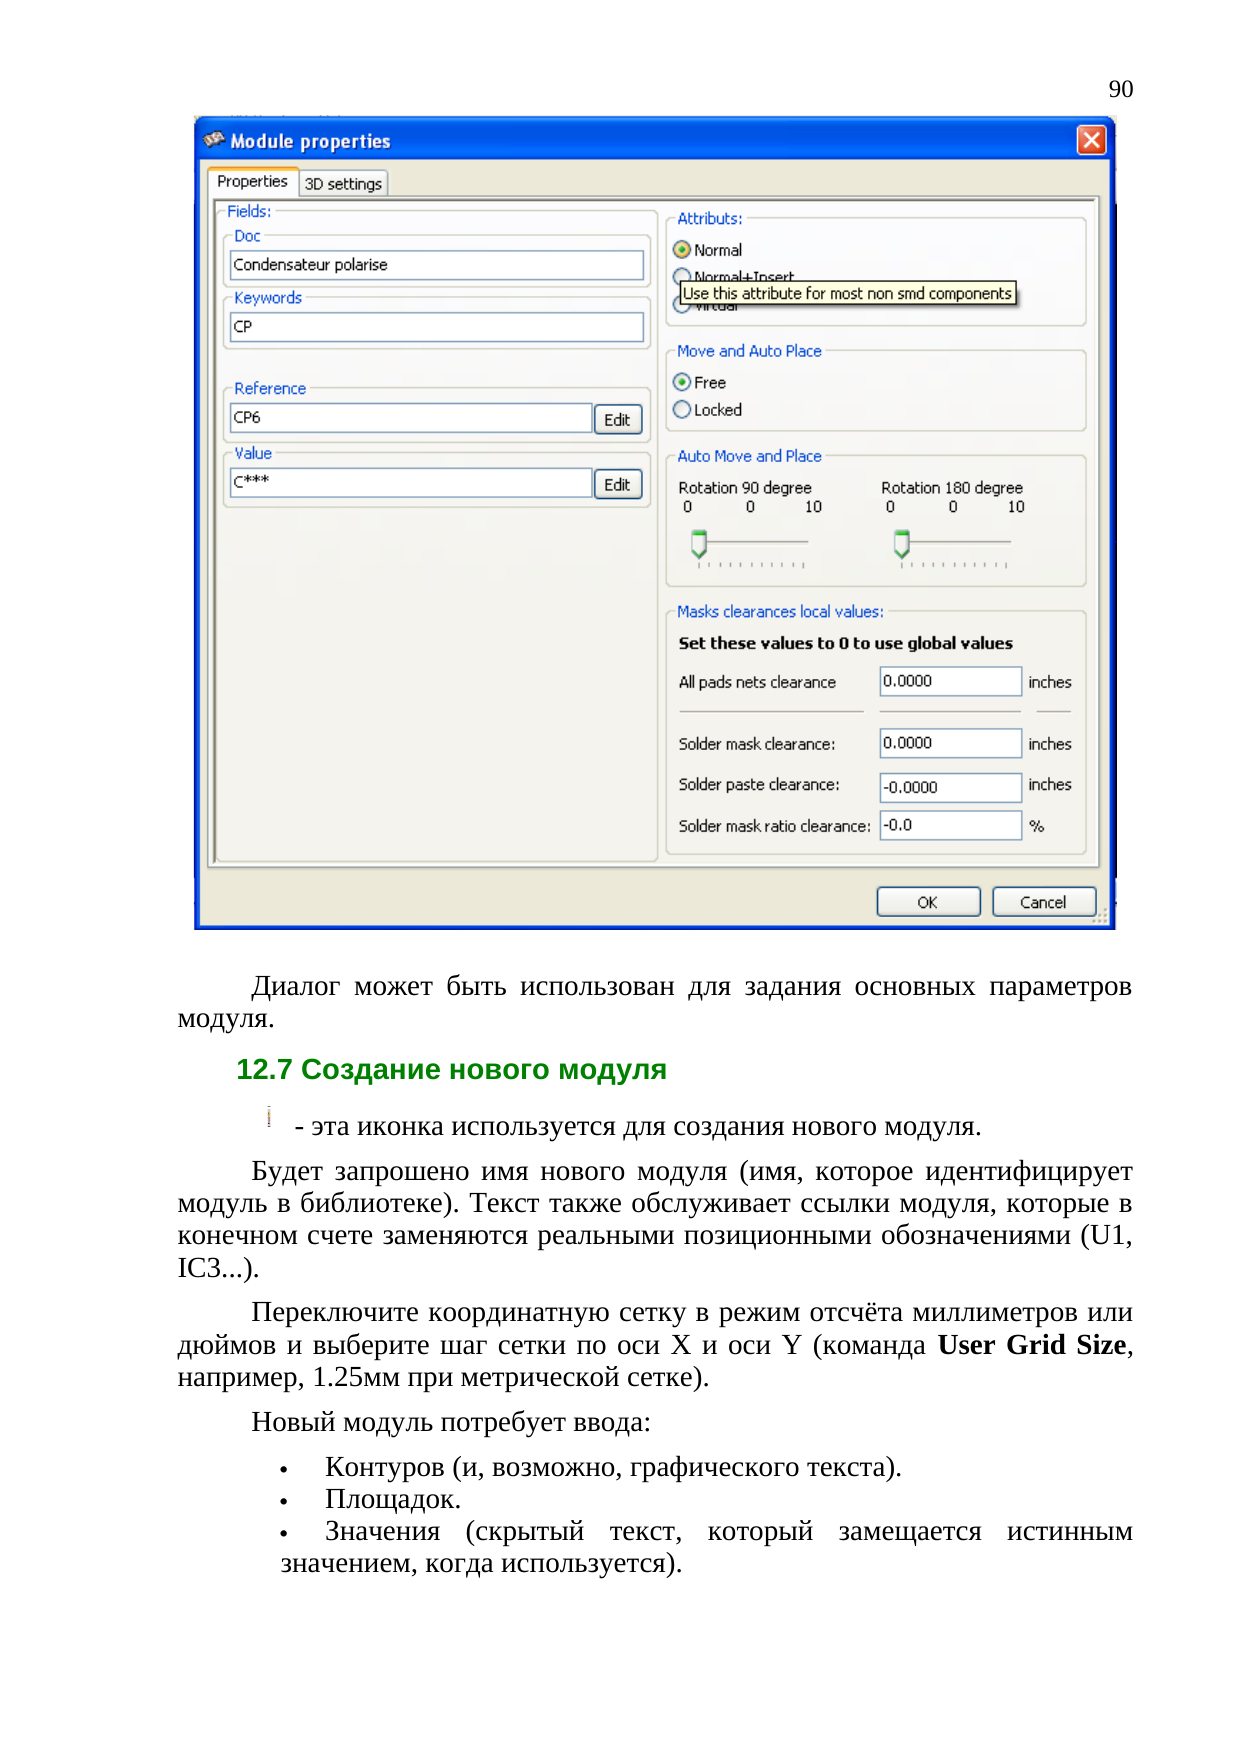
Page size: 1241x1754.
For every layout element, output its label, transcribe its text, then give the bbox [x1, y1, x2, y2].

list Площадок. [280, 1482, 1134, 1514]
text Новый модуль потребует ввода: [177, 1405, 1134, 1437]
list Значения (скрытый текст, который замещается истинным значением, когда используется). [280, 1514, 1134, 1579]
text Диалог может быть использован для задания основных параметров модуля. [177, 969, 1134, 1034]
text Будет запрошено имя нового модуля (имя, которое идентифицирует модуль в библиотеке). Текст также обслуживает ссылки модуля, которые в конечном счете заменяются реальными позиционными обозначениями (U1, IC3...). [177, 1154, 1134, 1283]
list Контуров (и, возможно, графического текста). [280, 1450, 1134, 1482]
text - эта иконка используется для создания нового модуля. [177, 1098, 1134, 1142]
subtitle 12.7 Создание нового модуля [236, 1053, 1134, 1085]
text Переключите координатную сетку в режим отсчёта миллиметров или дюймов и выберите шаг сетки по оси X и оси Y (команда User Grid Size, например, 1.25мм при метрической сетке). [177, 1296, 1134, 1393]
picture [267, 1106, 271, 1127]
